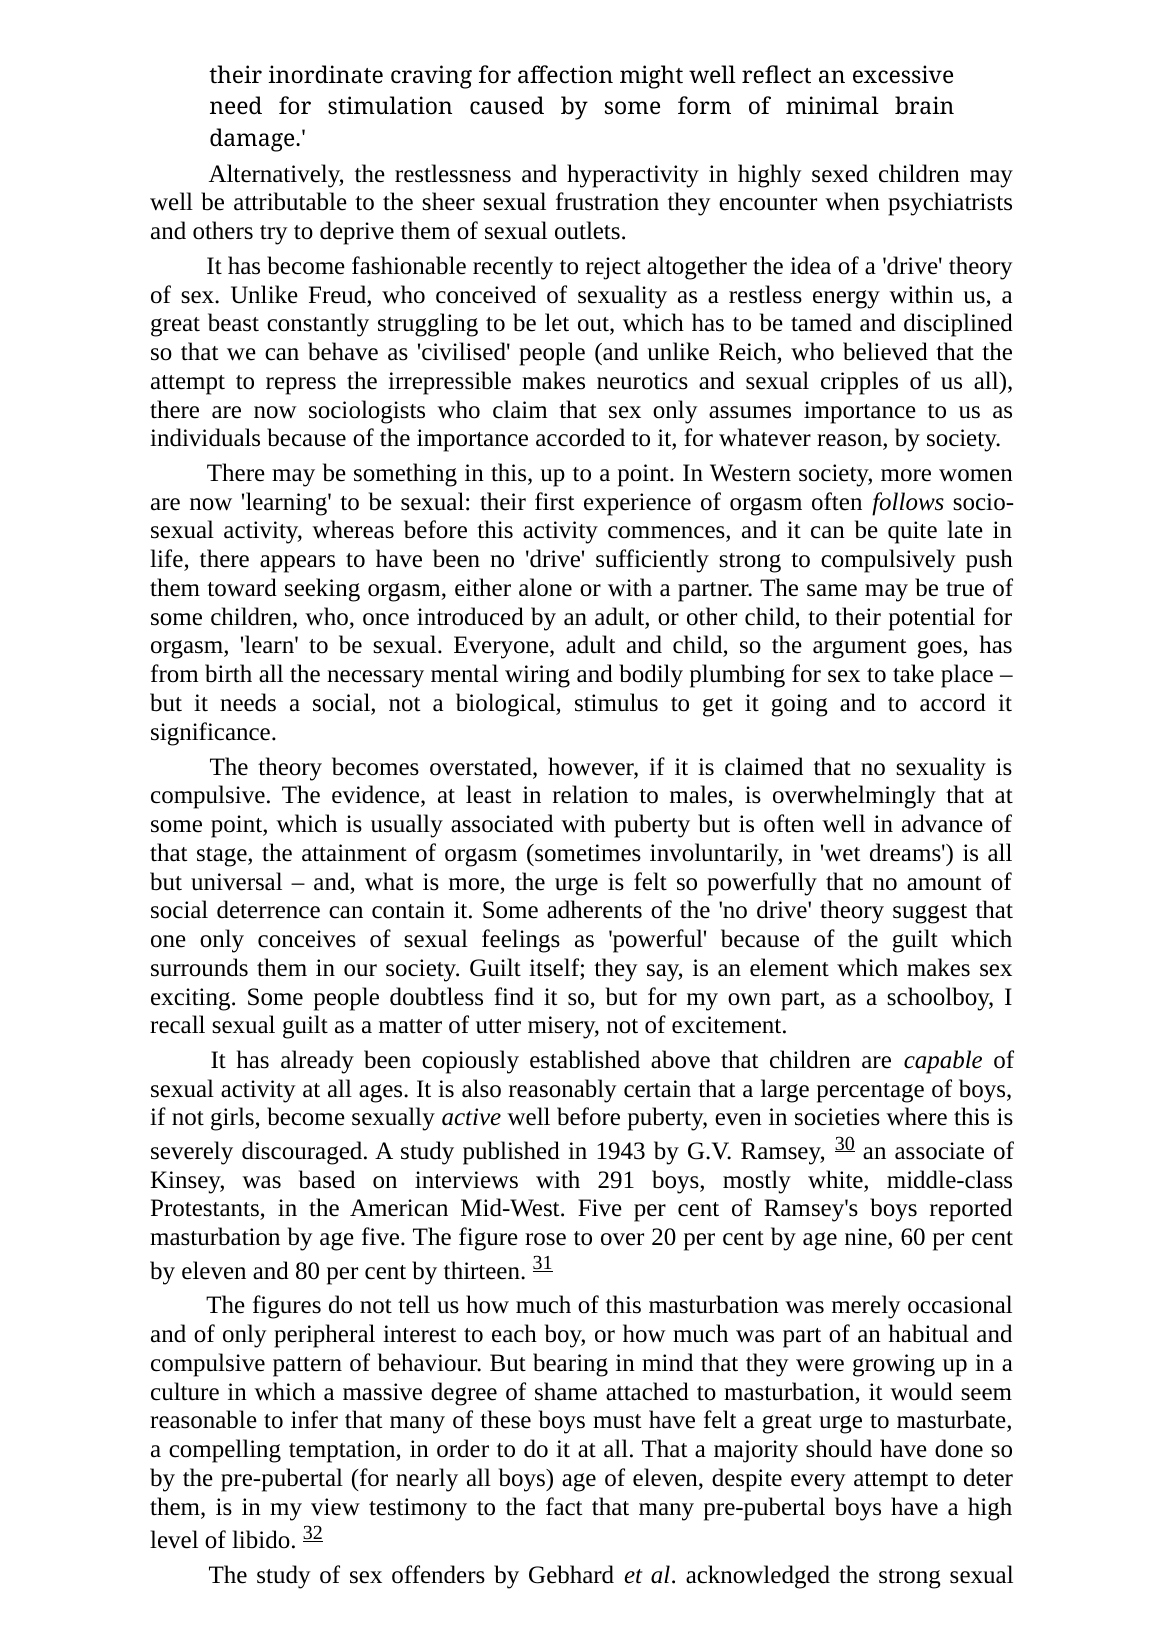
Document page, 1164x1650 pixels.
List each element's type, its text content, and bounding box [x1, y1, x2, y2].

text Alternatively, the restlessness and hyperactivity in highly sexed children may well be attributable to the sheer sexual frustration they encounter when psychiatrists and others try to deprive them of sexual outlets. [150, 159, 1014, 245]
text It has become fashionable recently to reject altogether the idea of a 'drive' theory of sex. Unlike Freud, who conceived of sexuality as a restless energy within us, a great beast constantly struggling to be let out, which has to be tamed and disciplined so that we can behave as 'civilised' people (and unlike Reich, who believed that the attempt to repress the irrepressible makes neurotics and sexual cripples of us all), there are now sociologists who claim that sex only assumes importance to us as individuals because of the importance accorded to it, for whatever reason, by society. [150, 251, 1014, 452]
text The figures do not tell us how much of this masturbation was merely occasional and of only peripheral interest to each boy, or how much was part of an habitual and compulsive pattern of behaviour. But bearing in mind that they were growing up in a culture in which a massive degree of shame attached to masturbation, it would seem reasonable to infer that many of these boys must have felt a great urge to masturbate, a compelling temptation, in order to do it at all. That a majority should have done so by the pre-pubertal (for nearly all boys) age of eleven, despite every attempt to deter them, is in my view testimony to the fact that many pre-pubertal boys have a high level of libido. 32 [150, 1291, 1014, 1554]
text The theory becomes overstated, however, if it is claimed that no sexuality is compulsive. The evidence, at least in relation to males, is overwhelmingly that at some point, which is usually associated with puberty but is often well in advance of that stage, the attainment of orgasm (sometimes involuntarily, in 'wet dreams') is all but universal – and, what is more, the urge is felt so powerfully that no amount of social deterrence can contain it. Some adherents of the 'no drive' theory suggest that one only conceives of sexual feelings as 'powerful' because of the guilt which surrounds them in our society. Guilt itself; they say, is an element which makes sex exciting. Some people doubtless find it so, but for my own part, as a schoolboy, I recall sexual guilt as a matter of utter misery, not of excitement. [150, 752, 1014, 1039]
text There may be something in this, up to a point. In Western society, more women are now 'learning' to be sexual: their first experience of orgasm often follows socio-sexual activity, whereas before this activity commences, and it can be quite late in life, there appears to have been no 'drive' sufficiently strong to compulsively push them toward seeking orgasm, either alone or with a partner. The same may be true of some children, who, once introduced by an adult, or other child, to their potential for orgasm, 'learn' to be sexual. Everyone, adult and child, so the argument goes, has from birth all the necessary mental wiring and bodily plumbing for sex to take place – but it needs a social, not a biological, stimulus to get it going and to accord it significance. [150, 458, 1014, 746]
text The study of sex offenders by Gebhard et al. acknowledged the strong sexual [150, 1560, 1014, 1589]
text their inordinate craving for affection might well reflect an excessive need for stimulation caused by some form of minimal brain damage.' [209, 59, 955, 153]
text It has already been copiously established above that children are capable of sexual activity at all ages. It is also reasonably certain that a large percentage of boys, if not girls, become sexually active well before puberty, even in societies where this is severely discouraged. A study published in 1943 by G.V. Ramsey, 30 an associate of Kinsey, was based on interviews with 291 boys, mostly white, middle-class Protestants, in the American Mid-West. Five per cent of Ramsey's boys reported masturbation by age five. The figure rose to over 20 per cent by age nine, 60 per cent by eleven and 80 per cent by thirteen. 31 [150, 1045, 1014, 1284]
